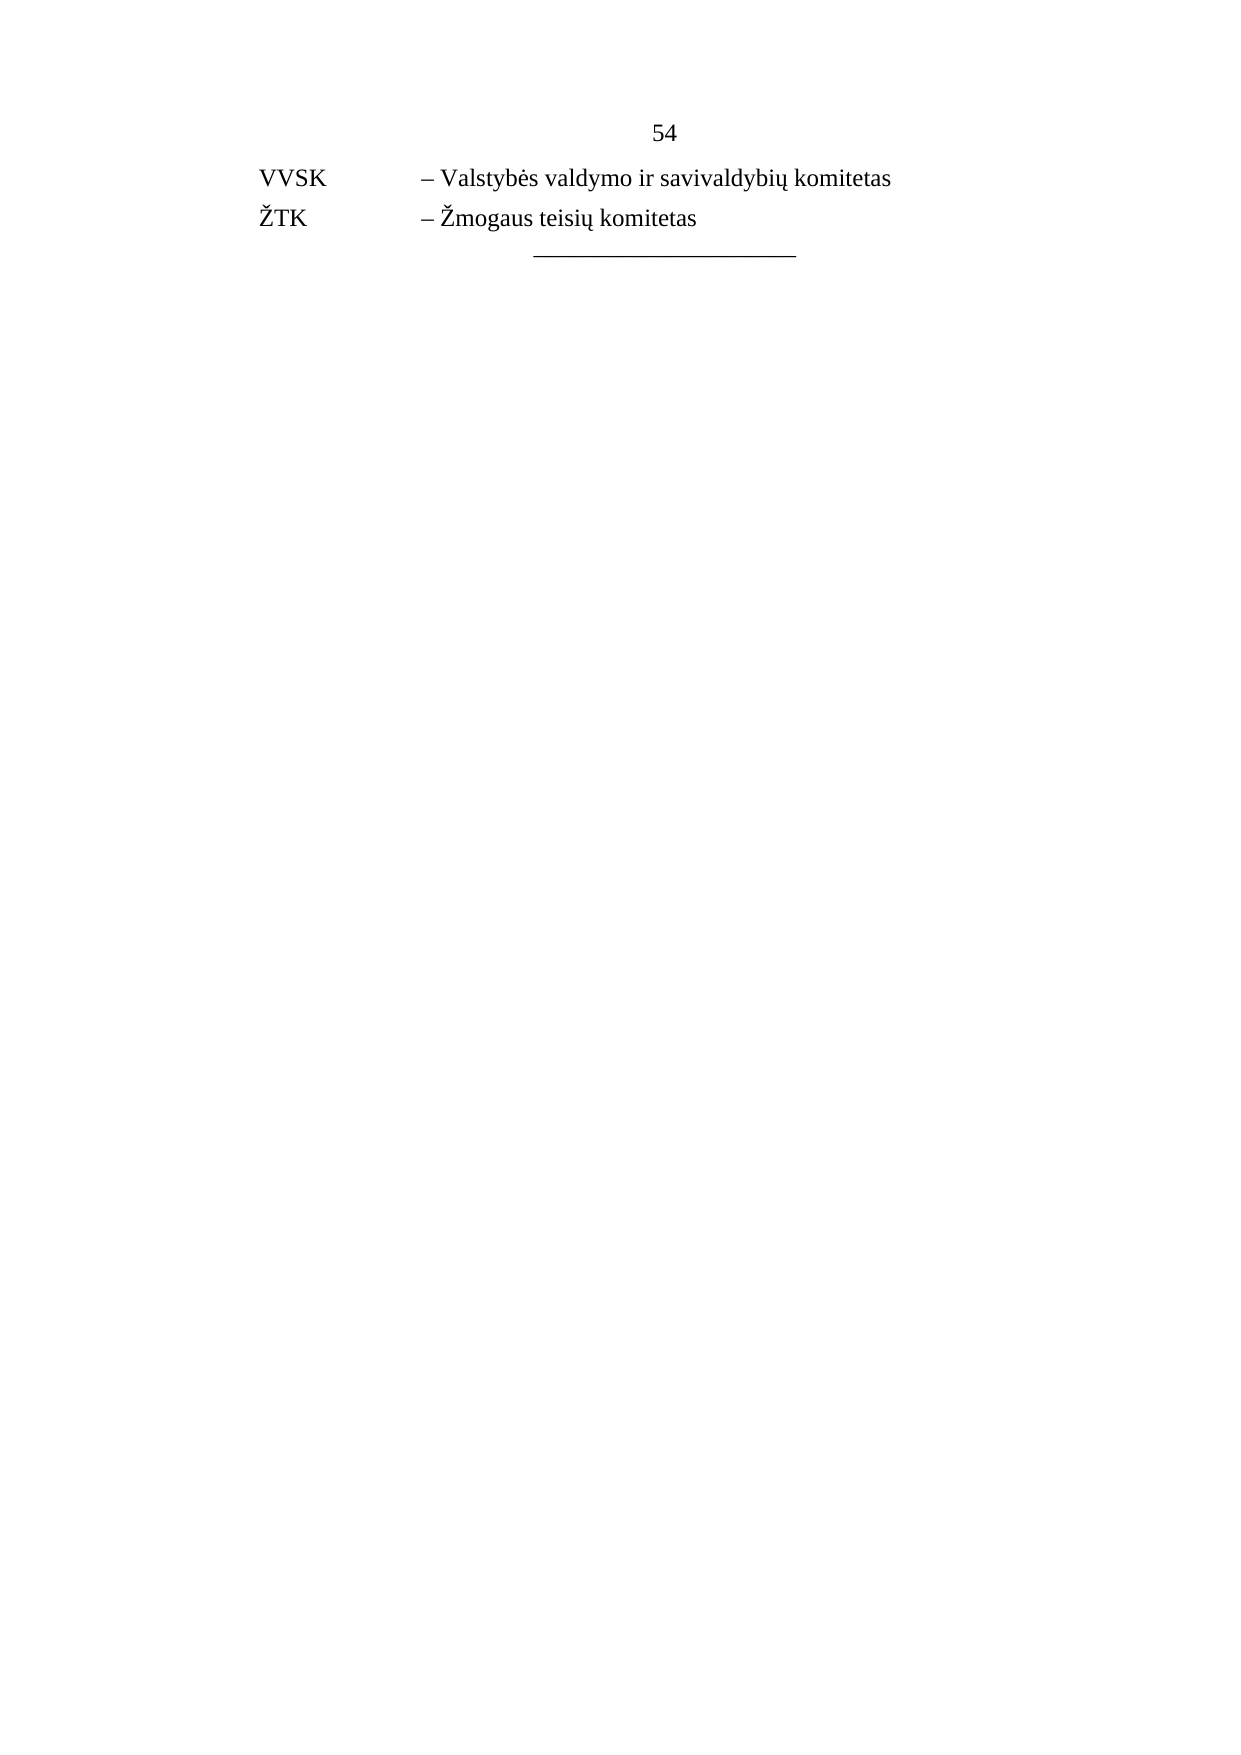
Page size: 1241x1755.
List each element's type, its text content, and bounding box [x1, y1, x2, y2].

table_cell ŽTK [248, 192, 410, 231]
table_cell VVSK [248, 152, 410, 192]
table_cell – Žmogaus teisių komitetas [410, 192, 1174, 231]
text _____________________ [177, 231, 1152, 260]
table_cell – Valstybės valdymo ir savivaldybių komitetas [410, 152, 1174, 192]
